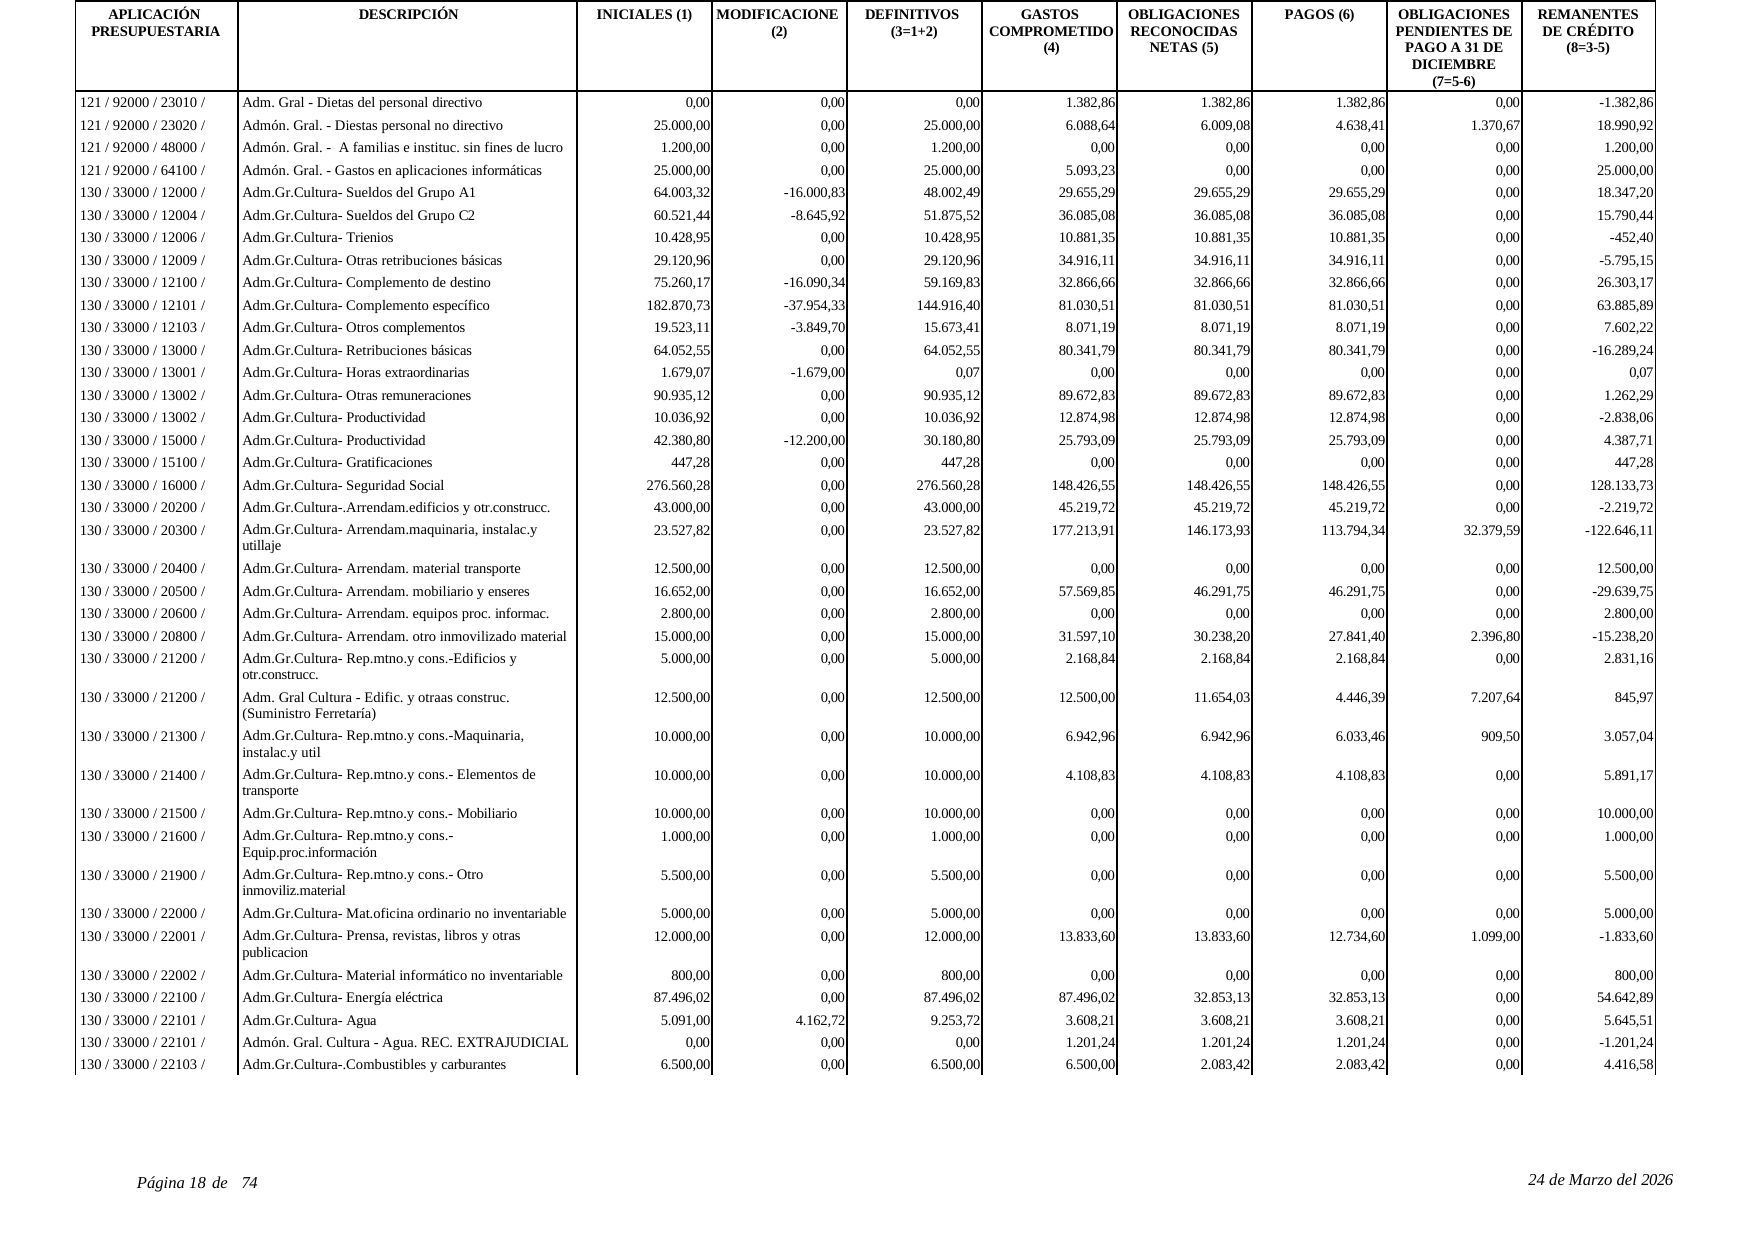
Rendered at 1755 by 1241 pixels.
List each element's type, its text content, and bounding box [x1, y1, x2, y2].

table_cell 0,00 [1388, 803, 1521, 825]
table_cell 43.000,00 [848, 496, 981, 519]
table_cell -12.200,00 [713, 429, 846, 451]
table_cell 16.652,00 [848, 580, 981, 603]
table_cell 25.793,09 [983, 429, 1116, 451]
table_cell 0,00 [1253, 803, 1386, 825]
table_cell Adm.Gr.Cultura- Energía eléctrica [239, 986, 576, 1009]
table_cell 29.655,29 [1253, 181, 1386, 204]
table_cell Adm.Gr.Cultura- Trienios [239, 226, 576, 249]
table_cell 0,00 [713, 825, 846, 864]
table_cell 46.291,75 [1253, 580, 1386, 603]
table_cell 2.396,80 [1388, 625, 1521, 648]
table_cell 0,00 [713, 648, 846, 686]
table_cell 1.679,07 [578, 361, 711, 384]
table_cell 7.207,64 [1388, 686, 1521, 725]
table_cell 12.734,60 [1253, 925, 1386, 964]
table_cell 0,00 [713, 686, 846, 725]
table_cell 32.853,13 [1118, 986, 1251, 1009]
table_cell DEFINITIVOS (3=1+2) [848, 2, 981, 90]
table_cell 87.496,02 [848, 986, 981, 1009]
table_cell Adm.Gr.Cultura- Material informático no inventariable [239, 964, 576, 986]
table_cell 182.870,73 [578, 294, 711, 316]
table_cell 800,00 [1523, 964, 1655, 986]
table_cell 80.341,79 [1253, 339, 1386, 361]
table_cell 0,00 [713, 603, 846, 625]
table_cell 130 / 33000 / 20300 / [76, 519, 237, 558]
table_cell 130 / 33000 / 22101 / [76, 1031, 237, 1054]
table_cell 25.793,09 [1118, 429, 1251, 451]
table_cell 12.874,98 [1118, 406, 1251, 429]
table_cell 130 / 33000 / 21900 / [76, 864, 237, 903]
table_cell 0,00 [1253, 603, 1386, 625]
table_cell Adm.Gr.Cultura- Rep.mtno.y cons.-Maquinaria, instalac.y util [239, 725, 576, 764]
table_cell -5.795,15 [1523, 249, 1655, 271]
table_cell 90.935,12 [848, 384, 981, 406]
table_cell 121 / 92000 / 23010 / [76, 92, 237, 113]
table_cell 29.120,96 [848, 249, 981, 271]
table_cell 0,00 [1118, 864, 1251, 903]
table_cell 2.831,16 [1523, 648, 1655, 686]
table_cell 48.002,49 [848, 181, 981, 204]
table_cell 0,00 [983, 451, 1116, 474]
table_cell 0,00 [1388, 249, 1521, 271]
table_cell APLICACIÓN PRESUPUESTARIA [76, 2, 237, 90]
table_cell -16.289,24 [1523, 339, 1655, 361]
table_cell Adm.Gr.Cultura- Arrendam. material transporte [239, 558, 576, 580]
table_cell 1.000,00 [1523, 825, 1655, 864]
table_cell 63.885,89 [1523, 294, 1655, 316]
table_cell 10.000,00 [578, 725, 711, 764]
table_cell 25.000,00 [578, 113, 711, 136]
table_cell 800,00 [578, 964, 711, 986]
table_cell 75.260,17 [578, 271, 711, 294]
table_cell 0,00 [1388, 580, 1521, 603]
table_cell 42.380,80 [578, 429, 711, 451]
table_cell 0,00 [713, 159, 846, 181]
table_cell 6.033,46 [1253, 725, 1386, 764]
table_cell 113.794,34 [1253, 519, 1386, 558]
table_cell 10.881,35 [1253, 226, 1386, 249]
table_cell 0,00 [1118, 136, 1251, 159]
table_cell 130 / 33000 / 20800 / [76, 625, 237, 648]
table_cell 46.291,75 [1118, 580, 1251, 603]
table_cell 130 / 33000 / 13002 / [76, 406, 237, 429]
table_cell 0,00 [713, 113, 846, 136]
table_cell 130 / 33000 / 22101 / [76, 1009, 237, 1031]
table_cell 0,00 [713, 339, 846, 361]
table_cell 0,00 [1388, 226, 1521, 249]
table_cell 1.000,00 [578, 825, 711, 864]
table_cell 2.168,84 [1118, 648, 1251, 686]
table_cell 0,00 [1388, 181, 1521, 204]
table_cell Adm.Gr.Cultura- Agua [239, 1009, 576, 1031]
table_cell 12.500,00 [1523, 558, 1655, 580]
table_cell 27.841,40 [1253, 625, 1386, 648]
table_cell 5.000,00 [1523, 903, 1655, 925]
table_cell Adm.Gr.Cultura- Otras remuneraciones [239, 384, 576, 406]
table_cell 10.000,00 [1523, 803, 1655, 825]
table_cell Adm.Gr.Cultura- Productividad [239, 429, 576, 451]
table_cell 0,00 [1118, 451, 1251, 474]
table_cell 0,00 [1388, 316, 1521, 339]
table_cell 5.500,00 [578, 864, 711, 903]
table_cell 10.000,00 [578, 764, 711, 803]
table_cell Admón. Gral. Cultura - Agua. REC. EXTRAJUDICIAL [239, 1031, 576, 1054]
table_cell 0,00 [1388, 496, 1521, 519]
table_cell 148.426,55 [1118, 474, 1251, 496]
table_cell 0,00 [1253, 558, 1386, 580]
table_cell -1.382,86 [1523, 92, 1655, 113]
table_cell 32.853,13 [1253, 986, 1386, 1009]
table_cell 11.654,03 [1118, 686, 1251, 725]
table_cell 45.219,72 [1253, 496, 1386, 519]
table_cell 0,00 [1388, 558, 1521, 580]
table_cell Adm.Gr.Cultura- Mat.oficina ordinario no inventariable [239, 903, 576, 925]
table_cell 13.833,60 [983, 925, 1116, 964]
table_cell 5.000,00 [578, 903, 711, 925]
table_cell -122.646,11 [1523, 519, 1655, 558]
table_cell 90.935,12 [578, 384, 711, 406]
table_cell 87.496,02 [578, 986, 711, 1009]
table_cell 0,00 [1388, 964, 1521, 986]
table_cell Adm.Gr.Cultura- Complemento de destino [239, 271, 576, 294]
table_cell 13.833,60 [1118, 925, 1251, 964]
table_cell 23.527,82 [578, 519, 711, 558]
table_cell 10.881,35 [1118, 226, 1251, 249]
table_cell 8.071,19 [1118, 316, 1251, 339]
table_cell 0,00 [1253, 903, 1386, 925]
table_cell 29.655,29 [1118, 181, 1251, 204]
table_cell Adm.Gr.Cultura- Seguridad Social [239, 474, 576, 496]
table_cell 32.866,66 [1253, 271, 1386, 294]
table_cell 0,00 [1388, 429, 1521, 451]
table_cell GASTOS COMPROMETIDO (4) [983, 2, 1116, 90]
table_cell 130 / 33000 / 13001 / [76, 361, 237, 384]
table_cell 0,00 [848, 92, 981, 113]
table_cell 845,97 [1523, 686, 1655, 725]
table_cell 0,00 [713, 803, 846, 825]
table_cell 130 / 33000 / 13000 / [76, 339, 237, 361]
table_cell 64.052,55 [578, 339, 711, 361]
table_cell PAGOS (6) [1253, 2, 1386, 90]
table_cell 29.120,96 [578, 249, 711, 271]
table_cell Admón. Gral. - A familias e instituc. sin fines de lucro [239, 136, 576, 159]
table_cell -16.000,83 [713, 181, 846, 204]
table_cell 0,00 [1388, 361, 1521, 384]
table_cell 6.088,64 [983, 113, 1116, 136]
table_cell 5.093,23 [983, 159, 1116, 181]
table_cell 130 / 33000 / 21500 / [76, 803, 237, 825]
table_cell 10.036,92 [848, 406, 981, 429]
table_cell Adm.Gr.Cultura- Complemento específico [239, 294, 576, 316]
table_cell 0,00 [1388, 92, 1521, 113]
table_cell 0,00 [1388, 903, 1521, 925]
table_cell -8.645,92 [713, 204, 846, 226]
table_cell 25.793,09 [1253, 429, 1386, 451]
table_cell 80.341,79 [1118, 339, 1251, 361]
table_cell Adm.Gr.Cultura- Productividad [239, 406, 576, 429]
table_cell 130 / 33000 / 15100 / [76, 451, 237, 474]
table_cell 30.180,80 [848, 429, 981, 451]
table_cell 0,00 [713, 558, 846, 580]
table_cell 0,07 [1523, 361, 1655, 384]
table_cell 10.000,00 [848, 764, 981, 803]
table_cell 0,00 [1388, 406, 1521, 429]
table_cell 6.942,96 [1118, 725, 1251, 764]
table_cell 0,00 [713, 1031, 846, 1054]
table_cell 51.875,52 [848, 204, 981, 226]
table_cell 0,00 [983, 825, 1116, 864]
table_cell 1.200,00 [578, 136, 711, 159]
table_cell 0,00 [1388, 159, 1521, 181]
table_cell 45.219,72 [983, 496, 1116, 519]
table_cell 0,00 [713, 903, 846, 925]
table_cell 130 / 33000 / 15000 / [76, 429, 237, 451]
table_cell 130 / 33000 / 22103 / [76, 1054, 237, 1075]
table_cell 64.052,55 [848, 339, 981, 361]
table_cell 32.866,66 [983, 271, 1116, 294]
table_cell 0,00 [713, 249, 846, 271]
table_cell 0,00 [983, 136, 1116, 159]
table_cell 0,00 [1388, 339, 1521, 361]
table_cell 130 / 33000 / 16000 / [76, 474, 237, 496]
table_cell -3.849,70 [713, 316, 846, 339]
table_cell 1.000,00 [848, 825, 981, 864]
table_cell 1.201,24 [983, 1031, 1116, 1054]
table_cell 25.000,00 [848, 113, 981, 136]
table_cell 146.173,93 [1118, 519, 1251, 558]
table_cell 0,00 [1388, 648, 1521, 686]
table_cell 64.003,32 [578, 181, 711, 204]
table_cell 10.036,92 [578, 406, 711, 429]
table_cell 130 / 33000 / 22002 / [76, 964, 237, 986]
table_cell 0,00 [1388, 474, 1521, 496]
table_cell 0,00 [983, 864, 1116, 903]
table_cell 34.916,11 [1253, 249, 1386, 271]
table_cell 0,00 [1253, 361, 1386, 384]
table_cell 2.800,00 [848, 603, 981, 625]
table_cell 2.168,84 [983, 648, 1116, 686]
table_cell 12.000,00 [578, 925, 711, 964]
table_cell 59.169,83 [848, 271, 981, 294]
table_cell -2.838,06 [1523, 406, 1655, 429]
table_cell 0,00 [1118, 603, 1251, 625]
table_cell 10.000,00 [848, 725, 981, 764]
table_cell DESCRIPCIÓN [239, 2, 576, 90]
table_cell 130 / 33000 / 20400 / [76, 558, 237, 580]
table_cell Adm.Gr.Cultura- Prensa, revistas, libros y otras publicacion [239, 925, 576, 964]
table_cell 0,00 [713, 406, 846, 429]
table_cell 5.000,00 [848, 903, 981, 925]
table_cell INICIALES (1) [578, 2, 711, 90]
table_cell 130 / 33000 / 22001 / [76, 925, 237, 964]
table_cell 0,00 [1253, 864, 1386, 903]
table_cell Admón. Gral. - Diestas personal no directivo [239, 113, 576, 136]
table_cell 130 / 33000 / 20200 / [76, 496, 237, 519]
table_cell 12.500,00 [983, 686, 1116, 725]
table_cell 909,50 [1388, 725, 1521, 764]
table_cell 0,00 [713, 226, 846, 249]
table_cell 4.416,58 [1523, 1054, 1655, 1075]
table_cell 6.942,96 [983, 725, 1116, 764]
table_cell 81.030,51 [1253, 294, 1386, 316]
table_cell 130 / 33000 / 22000 / [76, 903, 237, 925]
table_cell 2.083,42 [1118, 1054, 1251, 1075]
table_cell 0,00 [983, 803, 1116, 825]
table_cell 0,00 [1388, 603, 1521, 625]
table_cell 3.057,04 [1523, 725, 1655, 764]
table_cell Adm.Gr.Cultura- Sueldos del Grupo A1 [239, 181, 576, 204]
table_cell Adm.Gr.Cultura- Arrendam. mobiliario y enseres [239, 580, 576, 603]
table_cell 128.133,73 [1523, 474, 1655, 496]
table_cell 43.000,00 [578, 496, 711, 519]
table_cell 60.521,44 [578, 204, 711, 226]
table_cell 6.500,00 [983, 1054, 1116, 1075]
table_cell 0,00 [1253, 451, 1386, 474]
table_cell 0,00 [1253, 825, 1386, 864]
table_cell Adm.Gr.Cultura- Otros complementos [239, 316, 576, 339]
table_cell 130 / 33000 / 21600 / [76, 825, 237, 864]
table_cell 8.071,19 [1253, 316, 1386, 339]
table_cell 2.800,00 [578, 603, 711, 625]
table_cell Adm.Gr.Cultura- Rep.mtno.y cons.- Otro inmoviliz.material [239, 864, 576, 903]
table_cell 34.916,11 [983, 249, 1116, 271]
table_cell 130 / 33000 / 20500 / [76, 580, 237, 603]
table_cell 0,00 [713, 986, 846, 1009]
table_cell 2.083,42 [1253, 1054, 1386, 1075]
table_cell 130 / 33000 / 12000 / [76, 181, 237, 204]
table_cell 29.655,29 [983, 181, 1116, 204]
table_cell 3.608,21 [1118, 1009, 1251, 1031]
table_cell 12.500,00 [578, 558, 711, 580]
table_cell 18.990,92 [1523, 113, 1655, 136]
table_cell 80.341,79 [983, 339, 1116, 361]
table_cell 0,00 [1388, 204, 1521, 226]
table_cell MODIFICACIONE (2) [713, 2, 846, 90]
table_cell 0,00 [578, 1031, 711, 1054]
table_cell 4.108,83 [1118, 764, 1251, 803]
table_cell 447,28 [848, 451, 981, 474]
table_cell 12.874,98 [983, 406, 1116, 429]
table_cell 130 / 33000 / 12101 / [76, 294, 237, 316]
table_cell 36.085,08 [1253, 204, 1386, 226]
table_cell 1.200,00 [848, 136, 981, 159]
table_cell 130 / 33000 / 21200 / [76, 648, 237, 686]
table_cell 3.608,21 [983, 1009, 1116, 1031]
table_cell 130 / 33000 / 12100 / [76, 271, 237, 294]
table_cell 4.638,41 [1253, 113, 1386, 136]
table_cell 4.108,83 [983, 764, 1116, 803]
table_cell 130 / 33000 / 21200 / [76, 686, 237, 725]
table_cell 0,00 [1388, 384, 1521, 406]
table_cell 0,00 [713, 964, 846, 986]
table_cell 8.071,19 [983, 316, 1116, 339]
table_cell 16.652,00 [578, 580, 711, 603]
table_cell 177.213,91 [983, 519, 1116, 558]
table_cell 0,00 [1118, 361, 1251, 384]
table_cell -1.201,24 [1523, 1031, 1655, 1054]
table_cell 0,00 [1253, 136, 1386, 159]
table_cell 89.672,83 [1118, 384, 1251, 406]
table_cell 9.253,72 [848, 1009, 981, 1031]
table_cell Adm.Gr.Cultura- Arrendam. equipos proc. informac. [239, 603, 576, 625]
table_cell 2.168,84 [1253, 648, 1386, 686]
table_cell 87.496,02 [983, 986, 1116, 1009]
table_cell 5.000,00 [578, 648, 711, 686]
table_cell -29.639,75 [1523, 580, 1655, 603]
table_cell 36.085,08 [1118, 204, 1251, 226]
table_cell 0,00 [1388, 986, 1521, 1009]
table_cell 10.000,00 [578, 803, 711, 825]
table_cell 130 / 33000 / 21400 / [76, 764, 237, 803]
table_cell 276.560,28 [578, 474, 711, 496]
table_cell 12.500,00 [848, 558, 981, 580]
table_cell 130 / 33000 / 12004 / [76, 204, 237, 226]
table_cell 15.790,44 [1523, 204, 1655, 226]
table_cell -1.833,60 [1523, 925, 1655, 964]
table_cell 25.000,00 [578, 159, 711, 181]
table_cell 0,00 [1253, 159, 1386, 181]
table_cell 81.030,51 [983, 294, 1116, 316]
table_cell Adm.Gr.Cultura-.Combustibles y carburantes [239, 1054, 576, 1075]
table_cell 0,00 [1118, 558, 1251, 580]
table_cell 0,00 [1388, 1031, 1521, 1054]
table_cell 5.500,00 [848, 864, 981, 903]
table_cell 25.000,00 [1523, 159, 1655, 181]
table_cell 1.099,00 [1388, 925, 1521, 964]
table_cell 18.347,20 [1523, 181, 1655, 204]
table_cell 0,00 [848, 1031, 981, 1054]
table_cell 6.009,08 [1118, 113, 1251, 136]
table_cell -1.679,00 [713, 361, 846, 384]
table_cell 130 / 33000 / 20600 / [76, 603, 237, 625]
table_cell 0,00 [1118, 803, 1251, 825]
table_cell 0,00 [1118, 159, 1251, 181]
table_cell 25.000,00 [848, 159, 981, 181]
table_cell 130 / 33000 / 22100 / [76, 986, 237, 1009]
table_cell 0,00 [578, 92, 711, 113]
table_cell 1.382,86 [1118, 92, 1251, 113]
table_cell 0,07 [848, 361, 981, 384]
table_cell 4.387,71 [1523, 429, 1655, 451]
table_cell 0,00 [1118, 825, 1251, 864]
table_cell 0,00 [1388, 825, 1521, 864]
table_cell 54.642,89 [1523, 986, 1655, 1009]
table_cell 0,00 [983, 558, 1116, 580]
table_cell 0,00 [1388, 271, 1521, 294]
table_cell 0,00 [713, 764, 846, 803]
table_cell Adm.Gr.Cultura- Rep.mtno.y cons.- Mobiliario [239, 803, 576, 825]
table_cell 4.446,39 [1253, 686, 1386, 725]
table_cell 800,00 [848, 964, 981, 986]
table_cell Adm.Gr.Cultura- Rep.mtno.y cons.-Edificios y otr.construcc. [239, 648, 576, 686]
table_cell 0,00 [1118, 964, 1251, 986]
table_cell Adm.Gr.Cultura- Gratificaciones [239, 451, 576, 474]
table_cell Adm. Gral - Dietas del personal directivo [239, 92, 576, 113]
table_cell 121 / 92000 / 64100 / [76, 159, 237, 181]
table_cell 130 / 33000 / 21300 / [76, 725, 237, 764]
table_cell 32.379,59 [1388, 519, 1521, 558]
table_cell 5.000,00 [848, 648, 981, 686]
table_cell 0,00 [713, 384, 846, 406]
table_cell 89.672,83 [1253, 384, 1386, 406]
table_cell 0,00 [713, 474, 846, 496]
table_cell 0,00 [1388, 764, 1521, 803]
table_cell 7.602,22 [1523, 316, 1655, 339]
table_cell 15.000,00 [848, 625, 981, 648]
table_cell 130 / 33000 / 12006 / [76, 226, 237, 249]
table_cell 0,00 [1388, 136, 1521, 159]
table_cell -15.238,20 [1523, 625, 1655, 648]
table_cell -452,40 [1523, 226, 1655, 249]
table_cell 4.108,83 [1253, 764, 1386, 803]
table_cell 12.000,00 [848, 925, 981, 964]
table_cell 1.382,86 [1253, 92, 1386, 113]
table_cell 0,00 [713, 519, 846, 558]
table_cell 1.200,00 [1523, 136, 1655, 159]
table_cell 144.916,40 [848, 294, 981, 316]
table_cell 0,00 [713, 92, 846, 113]
table_cell Adm.Gr.Cultura- Arrendam.maquinaria, instalac.y utillaje [239, 519, 576, 558]
table_cell 12.874,98 [1253, 406, 1386, 429]
table_cell 0,00 [713, 580, 846, 603]
table_cell 0,00 [713, 451, 846, 474]
table_cell 1.370,67 [1388, 113, 1521, 136]
table_cell 10.881,35 [983, 226, 1116, 249]
table_cell 5.891,17 [1523, 764, 1655, 803]
table_cell 2.800,00 [1523, 603, 1655, 625]
table_cell 0,00 [983, 903, 1116, 925]
table_cell Adm.Gr.Cultura- Otras retribuciones básicas [239, 249, 576, 271]
table_cell -37.954,33 [713, 294, 846, 316]
table_cell 0,00 [1388, 451, 1521, 474]
table_cell Adm.Gr.Cultura- Arrendam. otro inmovilizado material [239, 625, 576, 648]
table_cell 0,00 [1388, 1009, 1521, 1031]
table_cell 0,00 [713, 1054, 846, 1075]
table_cell 5.091,00 [578, 1009, 711, 1031]
table_cell Adm. Gral Cultura - Edific. y otraas construc. (Suministro Ferretaría) [239, 686, 576, 725]
table_cell 5.645,51 [1523, 1009, 1655, 1031]
table_cell 447,28 [1523, 451, 1655, 474]
table_cell Adm.Gr.Cultura- Sueldos del Grupo C2 [239, 204, 576, 226]
table_cell 5.500,00 [1523, 864, 1655, 903]
table_cell 4.162,72 [713, 1009, 846, 1031]
table_cell 0,00 [1253, 964, 1386, 986]
table_cell 148.426,55 [1253, 474, 1386, 496]
table_cell REMANENTES DE CRÉDITO (8=3-5) [1523, 2, 1655, 90]
table_cell 26.303,17 [1523, 271, 1655, 294]
table_cell OBLIGACIONES PENDIENTES DE PAGO A 31 DE DICIEMBRE (7=5-6) [1388, 2, 1521, 90]
table_cell 0,00 [713, 864, 846, 903]
table_cell 0,00 [983, 361, 1116, 384]
table_cell 0,00 [1388, 294, 1521, 316]
table_cell 10.428,95 [848, 226, 981, 249]
table_cell 10.000,00 [848, 803, 981, 825]
table_cell 6.500,00 [578, 1054, 711, 1075]
table_cell 0,00 [983, 964, 1116, 986]
table_cell OBLIGACIONES RECONOCIDAS NETAS (5) [1118, 2, 1251, 90]
table_cell 130 / 33000 / 13002 / [76, 384, 237, 406]
table_cell Adm.Gr.Cultura- Retribuciones básicas [239, 339, 576, 361]
table_cell 6.500,00 [848, 1054, 981, 1075]
table_cell 0,00 [713, 136, 846, 159]
table_cell 0,00 [1388, 1054, 1521, 1075]
table_cell 121 / 92000 / 23020 / [76, 113, 237, 136]
table_cell 0,00 [713, 625, 846, 648]
table_cell 0,00 [1118, 903, 1251, 925]
table_cell 34.916,11 [1118, 249, 1251, 271]
table_cell Adm.Gr.Cultura-.Arrendam.edificios y otr.construcc. [239, 496, 576, 519]
table_cell 1.262,29 [1523, 384, 1655, 406]
table_cell 30.238,20 [1118, 625, 1251, 648]
table_cell 0,00 [983, 603, 1116, 625]
table_cell Adm.Gr.Cultura- Rep.mtno.y cons.-Equip.proc.información [239, 825, 576, 864]
table_cell 276.560,28 [848, 474, 981, 496]
table_cell 15.000,00 [578, 625, 711, 648]
table_cell 57.569,85 [983, 580, 1116, 603]
table_cell 0,00 [1388, 864, 1521, 903]
table_cell 12.500,00 [848, 686, 981, 725]
table_cell 89.672,83 [983, 384, 1116, 406]
table_cell -16.090,34 [713, 271, 846, 294]
table_cell 12.500,00 [578, 686, 711, 725]
table_cell 45.219,72 [1118, 496, 1251, 519]
table_cell 121 / 92000 / 48000 / [76, 136, 237, 159]
table_cell 0,00 [713, 725, 846, 764]
table_cell 130 / 33000 / 12009 / [76, 249, 237, 271]
table_cell 10.428,95 [578, 226, 711, 249]
table_cell -2.219,72 [1523, 496, 1655, 519]
table_cell 36.085,08 [983, 204, 1116, 226]
table_cell Admón. Gral. - Gastos en aplicaciones informáticas [239, 159, 576, 181]
table_cell 1.201,24 [1118, 1031, 1251, 1054]
table_cell 19.523,11 [578, 316, 711, 339]
table_cell 130 / 33000 / 12103 / [76, 316, 237, 339]
table_cell 32.866,66 [1118, 271, 1251, 294]
table_cell 15.673,41 [848, 316, 981, 339]
table_cell 81.030,51 [1118, 294, 1251, 316]
table_cell Adm.Gr.Cultura- Rep.mtno.y cons.- Elementos de transporte [239, 764, 576, 803]
table_cell 148.426,55 [983, 474, 1116, 496]
table_cell 23.527,82 [848, 519, 981, 558]
table_cell 1.201,24 [1253, 1031, 1386, 1054]
table_cell 3.608,21 [1253, 1009, 1386, 1031]
table_cell 1.382,86 [983, 92, 1116, 113]
table_cell 0,00 [713, 925, 846, 964]
table_cell 31.597,10 [983, 625, 1116, 648]
table_cell 447,28 [578, 451, 711, 474]
table_cell 0,00 [713, 496, 846, 519]
table_cell Adm.Gr.Cultura- Horas extraordinarias [239, 361, 576, 384]
